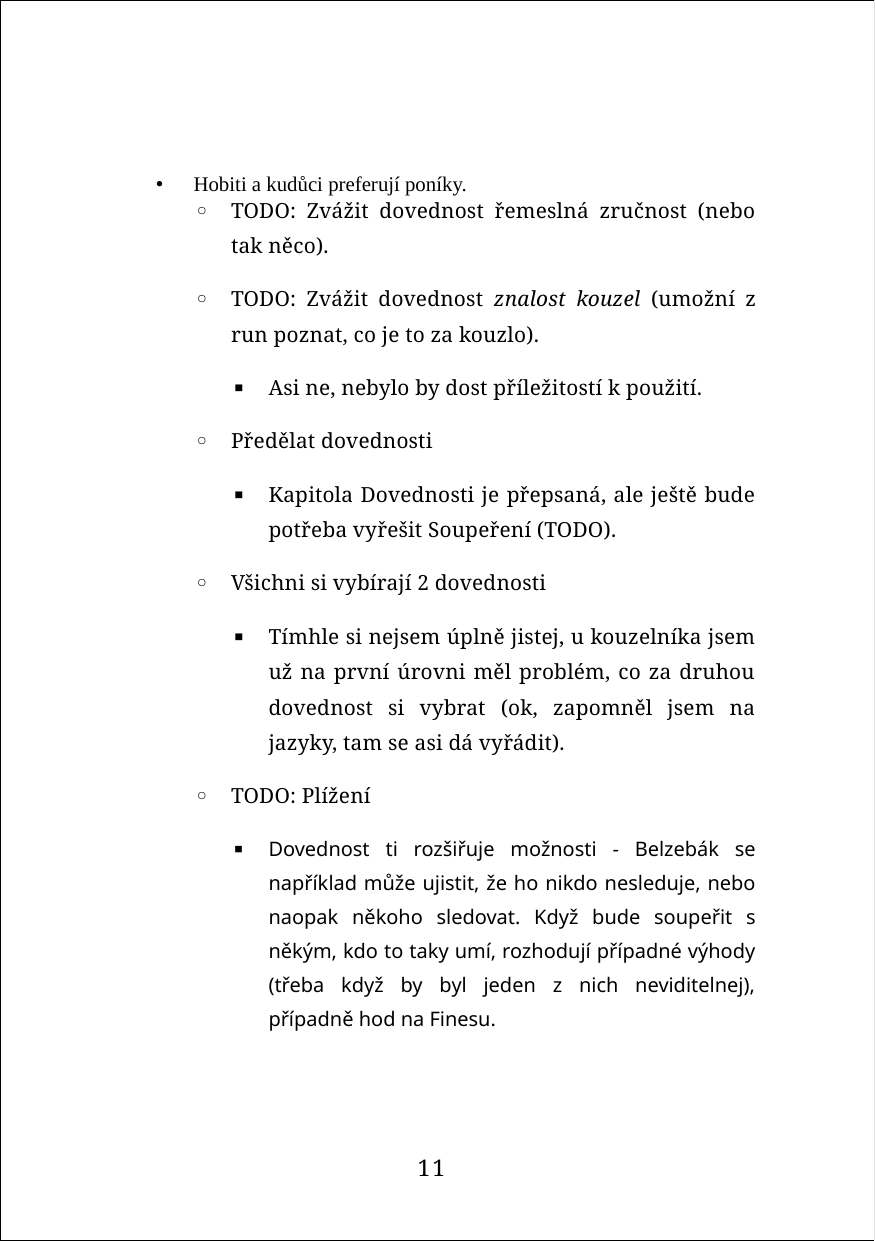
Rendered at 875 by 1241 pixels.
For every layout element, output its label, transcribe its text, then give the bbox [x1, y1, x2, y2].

list Tímhle si nejsem úplně jistej, u kouzelníka jsem už na první úrovni měl problém, co za druhou dovednost si vybrat (ok, zapomněl jsem na jazyky, tam se asi dá vyřádit). [231, 622, 756, 757]
list TODO: Zvážit dovednost řemeslná zručnost (nebo tak něco). [193, 196, 756, 260]
list Asi ne, nebylo by dost příležitostí k použití. [231, 373, 756, 402]
list Dovednost ti rozšiřuje možnosti - Belzebák se například může ujistit, že ho nikdo nesleduje, nebo naopak někoho sledovat. Když bude soupeřit s někým, kdo to taky umí, rozhodují případné výhody (třeba když by byl jeden z nich neviditelnej), případně hod na Finesu. [231, 835, 756, 1032]
list Předělat dovednosti [193, 427, 756, 455]
list TODO: Plížení [193, 782, 756, 810]
list Hobiti a kudůci preferují poníky. [156, 172, 756, 196]
list Všichni si vybírají 2 dovednosti [193, 568, 756, 597]
list TODO: Zvážit dovednost znalost kouzel (umožní z run poznat, co je to za kouzlo). [193, 284, 756, 348]
list Kapitola Dovednosti je přepsaná, ale ještě bude potřeba vyřešit Soupeření (TODO). [231, 480, 756, 544]
